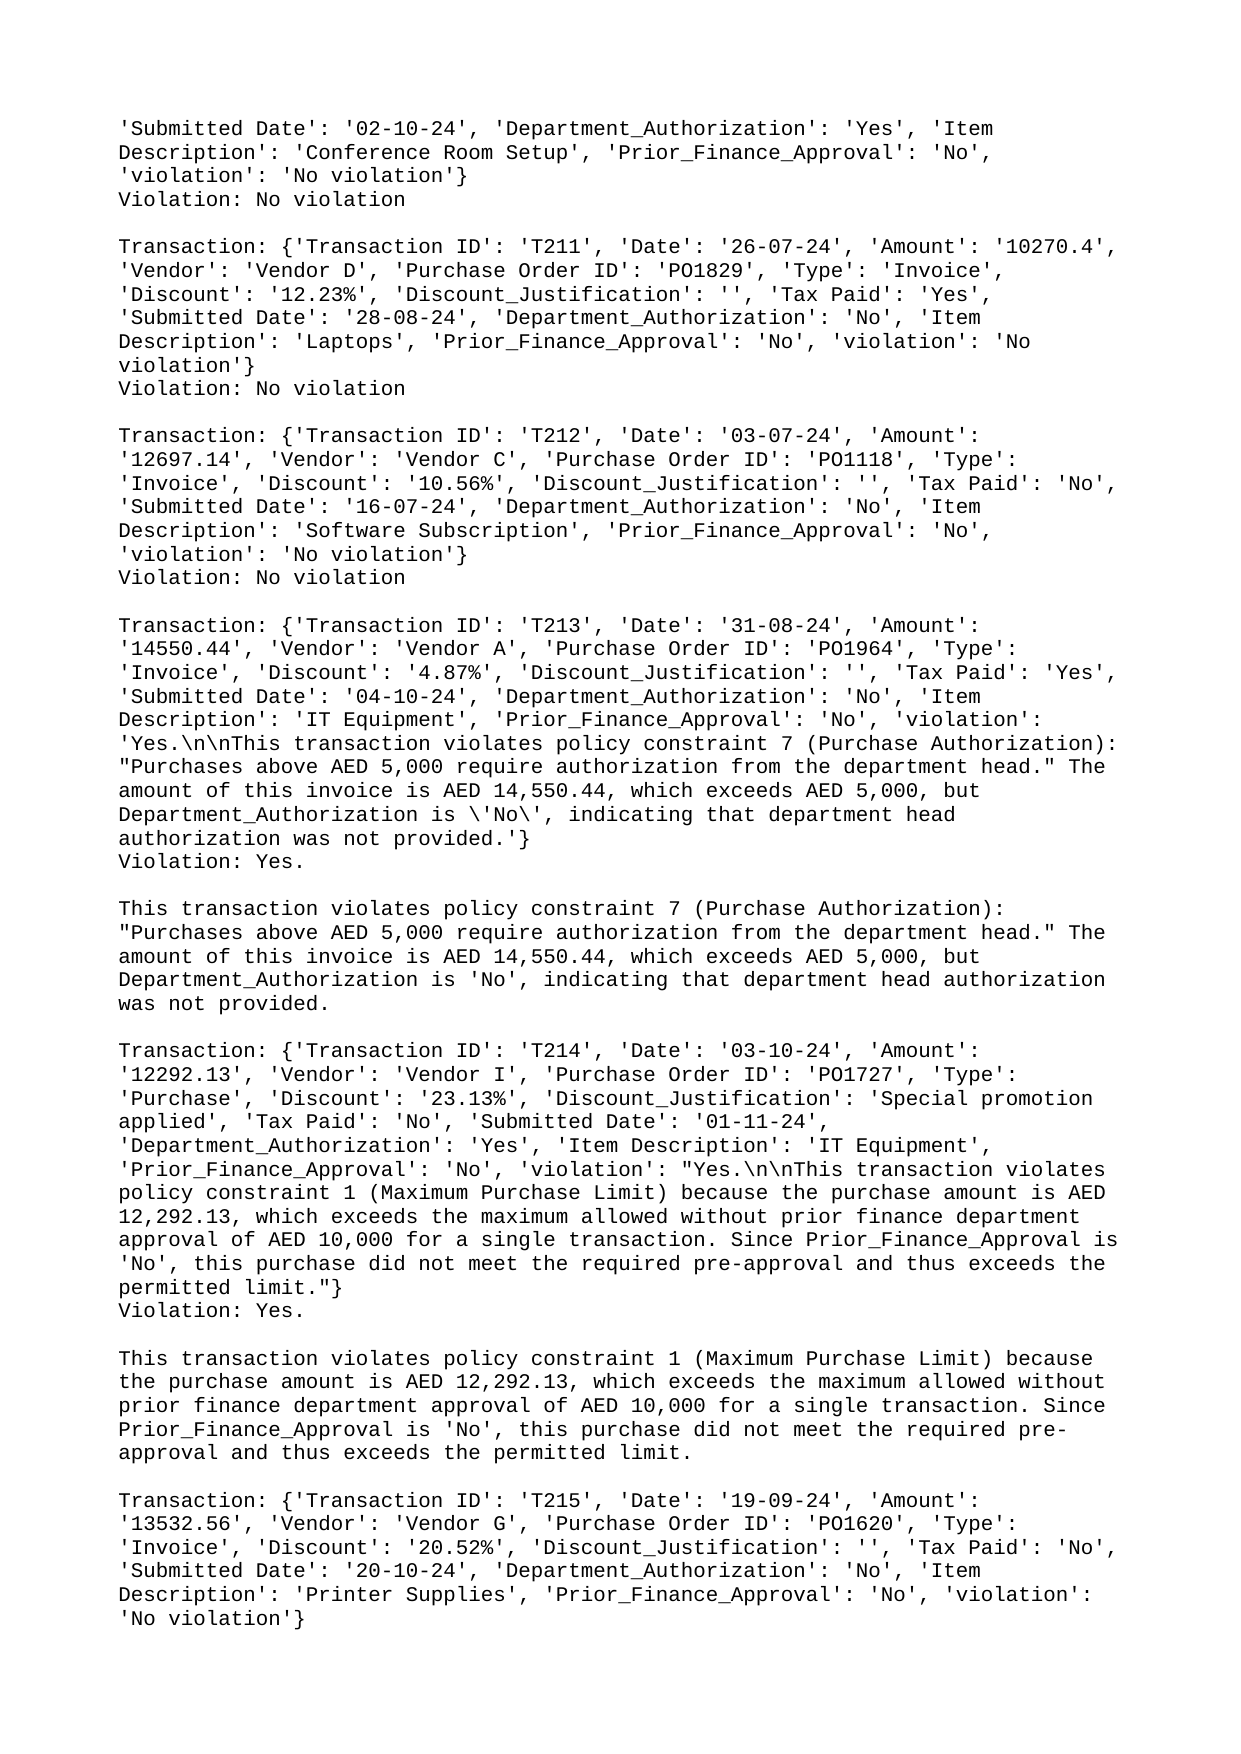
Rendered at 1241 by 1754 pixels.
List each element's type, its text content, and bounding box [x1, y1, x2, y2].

text Violation: No violation [118, 189, 1122, 213]
text Transaction: {'Transaction ID': 'T212', 'Date': '03-07-24', 'Amount': '12697.14', 'Vendor': 'Vendor C', 'Purchase Order ID': 'PO1118', 'Type': 'Invoice', 'Discount': '10.56%', 'Discount_Justification': '', 'Tax Paid': 'No', 'Submitted Date': '16-07-24', 'Department_Authorization': 'No', 'Item Description': 'Software Subscription', 'Prior_Finance_Approval': 'No', 'violation': 'No violation'} [118, 426, 1122, 567]
text Violation: No violation [118, 378, 1122, 402]
text Violation: Yes. [118, 1300, 1122, 1324]
text This transaction violates policy constraint 7 (Purchase Authorization): "Purchases above AED 5,000 require authorization from the department head." The amount of this invoice is AED 14,550.44, which exceeds AED 5,000, but Department_Authorization is 'No', indicating that department head authorization was not provided. [118, 898, 1122, 1017]
text Transaction: {'Transaction ID': 'T214', 'Date': '03-10-24', 'Amount': '12292.13', 'Vendor': 'Vendor I', 'Purchase Order ID': 'PO1727', 'Type': 'Purchase', 'Discount': '23.13%', 'Discount_Justification': 'Special promotion applied', 'Tax Paid': 'No', 'Submitted Date': '01-11-24', 'Department_Authorization': 'Yes', 'Item Description': 'IT Equipment', 'Prior_Finance_Approval': 'No', 'violation': "Yes.\n\nThis transaction violates policy constraint 1 (Maximum Purchase Limit) because the purchase amount is AED 12,292.13, which exceeds the maximum allowed without prior finance department approval of AED 10,000 for a single transaction. Since Prior_Finance_Approval is 'No', this purchase did not meet the required pre-approval and thus exceeds the permitted limit."} [118, 1040, 1122, 1300]
text Transaction: {'Transaction ID': 'T211', 'Date': '26-07-24', 'Amount': '10270.4', 'Vendor': 'Vendor D', 'Purchase Order ID': 'PO1829', 'Type': 'Invoice', 'Discount': '12.23%', 'Discount_Justification': '', 'Tax Paid': 'Yes', 'Submitted Date': '28-08-24', 'Department_Authorization': 'No', 'Item Description': 'Laptops', 'Prior_Finance_Approval': 'No', 'violation': 'No violation'} [118, 236, 1122, 378]
text Transaction: {'Transaction ID': 'T213', 'Date': '31-08-24', 'Amount': '14550.44', 'Vendor': 'Vendor A', 'Purchase Order ID': 'PO1964', 'Type': 'Invoice', 'Discount': '4.87%', 'Discount_Justification': '', 'Tax Paid': 'Yes', 'Submitted Date': '04-10-24', 'Department_Authorization': 'No', 'Item Description': 'IT Equipment', 'Prior_Finance_Approval': 'No', 'violation': 'Yes.\n\nThis transaction violates policy constraint 7 (Purchase Authorization): "Purchases above AED 5,000 require authorization from the department head." The amount of this invoice is AED 14,550.44, which exceeds AED 5,000, but Department_Authorization is \'No\', indicating that department head authorization was not provided.'} [118, 615, 1122, 851]
text Transaction: {'Transaction ID': 'T215', 'Date': '19-09-24', 'Amount': '13532.56', 'Vendor': 'Vendor G', 'Purchase Order ID': 'PO1620', 'Type': 'Invoice', 'Discount': '20.52%', 'Discount_Justification': '', 'Tax Paid': 'No', 'Submitted Date': '20-10-24', 'Department_Authorization': 'No', 'Item Description': 'Printer Supplies', 'Prior_Finance_Approval': 'No', 'violation': 'No violation'} [118, 1489, 1122, 1631]
text This transaction violates policy constraint 1 (Maximum Purchase Limit) because the purchase amount is AED 12,292.13, which exceeds the maximum allowed without prior finance department approval of AED 10,000 for a single transaction. Since Prior_Finance_Approval is 'No', this purchase did not meet the required pre-approval and thus exceeds the permitted limit. [118, 1348, 1122, 1466]
text 'Submitted Date': '02-10-24', 'Department_Authorization': 'Yes', 'Item Description': 'Conference Room Setup', 'Prior_Finance_Approval': 'No', 'violation': 'No violation'} [118, 118, 1122, 189]
text Violation: Yes. [118, 851, 1122, 875]
text Violation: No violation [118, 567, 1122, 591]
